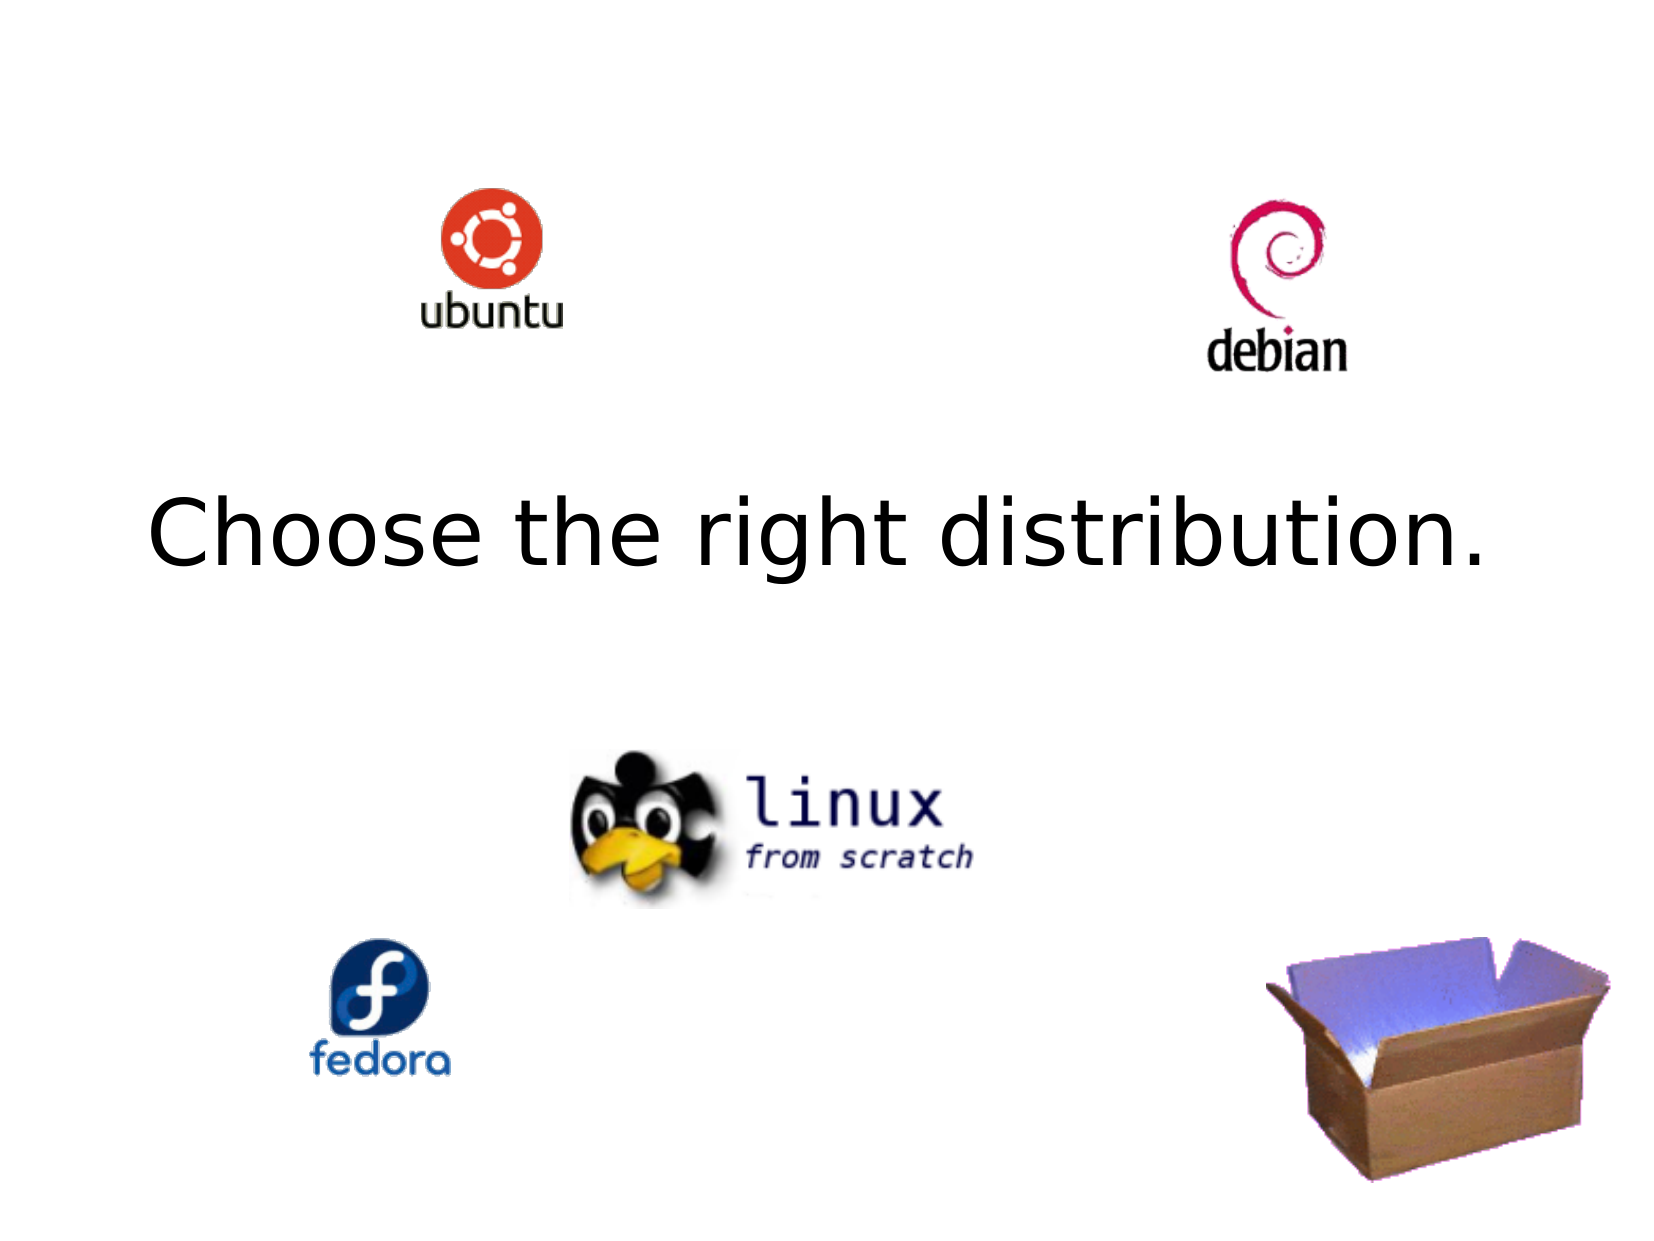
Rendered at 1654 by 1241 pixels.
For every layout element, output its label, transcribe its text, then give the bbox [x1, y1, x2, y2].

picture [1266, 937, 1613, 1183]
picture [309, 937, 451, 1079]
picture [421, 187, 563, 330]
picture [1204, 196, 1351, 376]
picture [569, 749, 976, 909]
title Choose the right distribution. [75, 430, 1563, 638]
